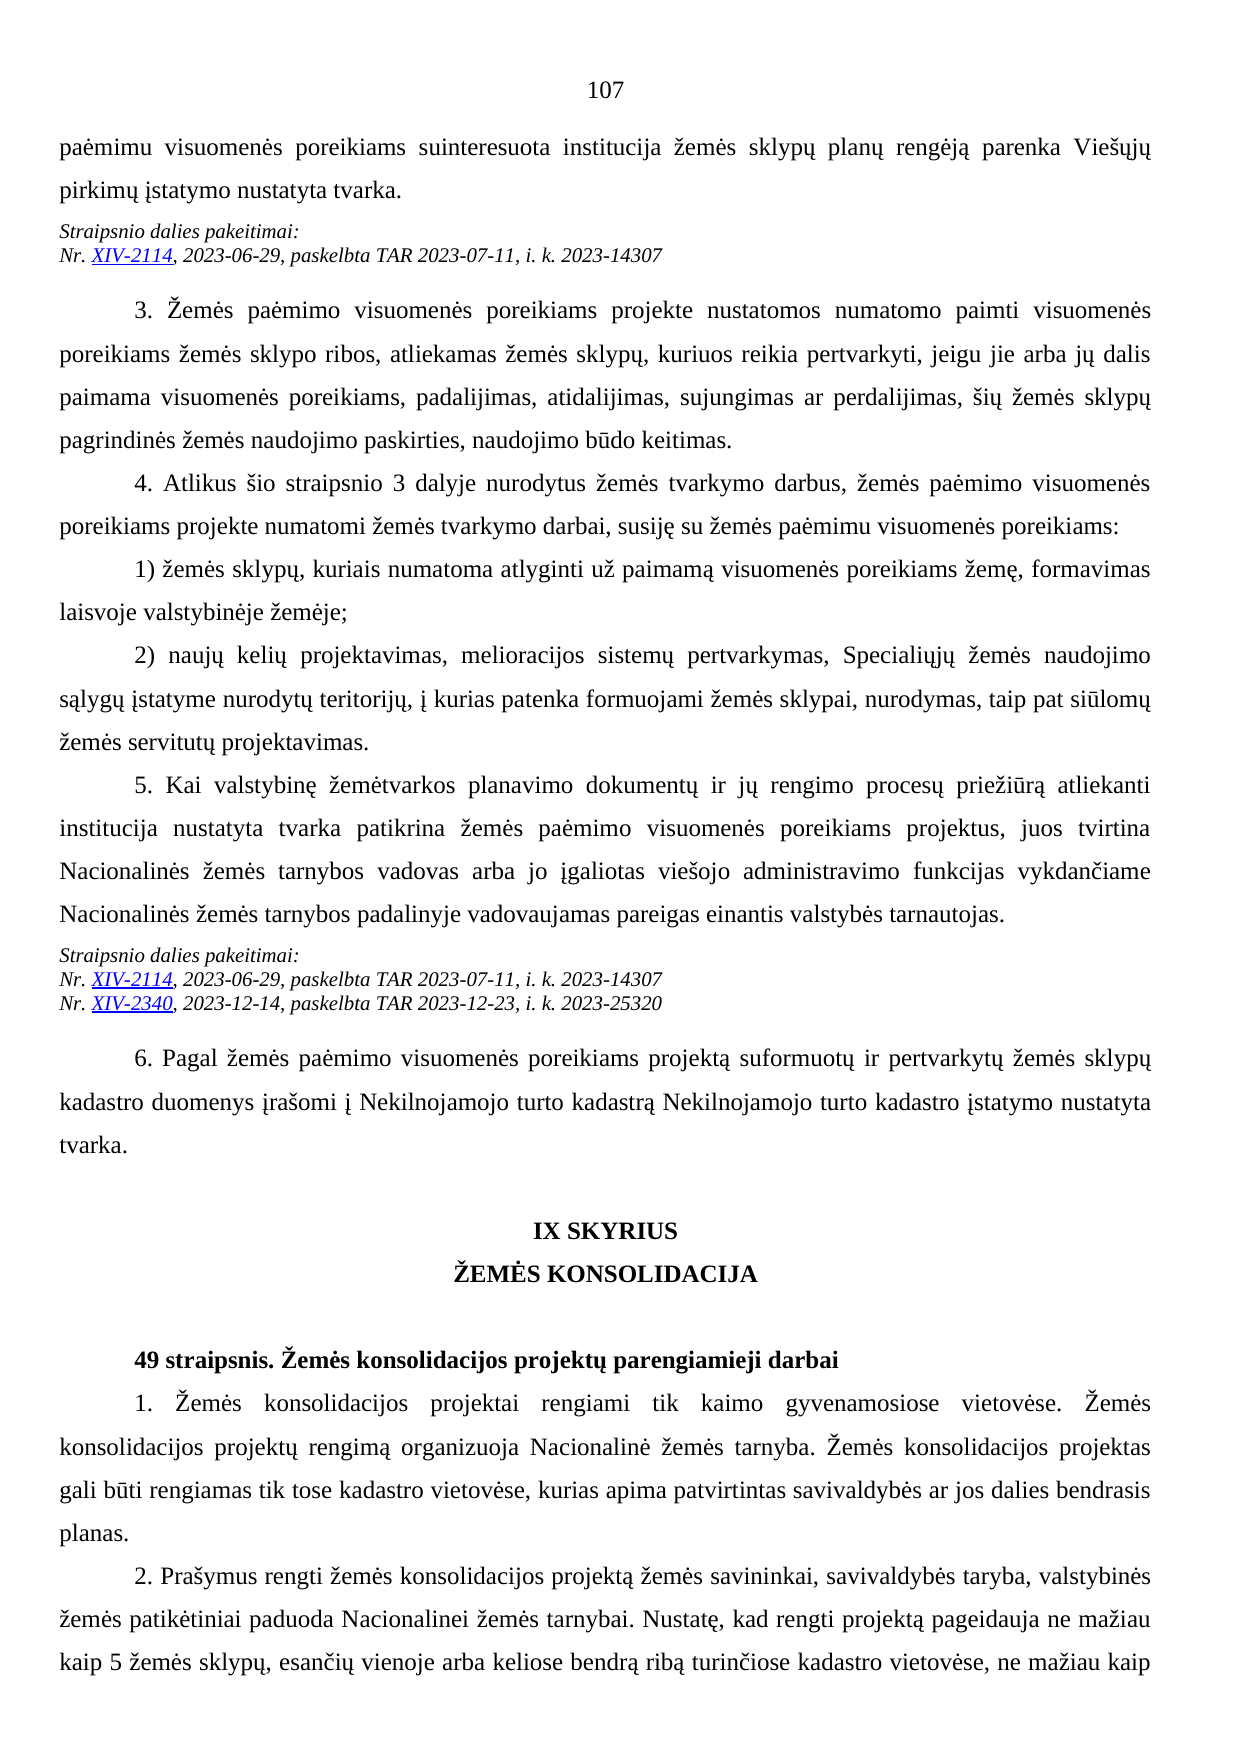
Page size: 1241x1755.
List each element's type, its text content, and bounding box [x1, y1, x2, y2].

text 6. Pagal žemės paėmimo visuomenės poreikiams projektą suformuotų ir pertvarkytų žemės sklypų kadastro duomenys įrašomi į Nekilnojamojo turto kadastrą Nekilnojamojo turto kadastro įstatymo nustatyta tvarka. [59, 1043, 1152, 1158]
text paėmimu visuomenės poreikiams suinteresuota institucija žemės sklypų planų rengėją parenka Viešųjų pirkimų įstatymo nustatyta tvarka. [59, 132, 1152, 204]
text 1) žemės sklypų, kuriais numatoma atlyginti už paimamą visuomenės poreikiams žemę, formavimas laisvoje valstybinėje žemėje; [59, 554, 1152, 626]
text 4. Atlikus šio straipsnio 3 dalyje nurodytus žemės tvarkymo darbus, žemės paėmimo visuomenės poreikiams projekte numatomi žemės tvarkymo darbai, susiję su žemės paėmimu visuomenės poreikiams: [59, 468, 1152, 540]
text Nr. XIV-2114, 2023-06-29, paskelbta TAR 2023-07-11, i. k. 2023-14307 [59, 243, 1152, 267]
text 2) naujų kelių projektavimas, melioracijos sistemų pertvarkymas, Specialiųjų žemės naudojimo sąlygų įstatyme nurodytų teritorijų, į kurias patenka formuojami žemės sklypai, nurodymas, taip pat siūlomų žemės servitutų projektavimas. [59, 641, 1152, 756]
text IX skyrius [59, 1216, 1152, 1245]
text Straipsnio dalies pakeitimai: [59, 219, 1152, 243]
text 1. Žemės konsolidacijos projektai rengiami tik kaimo gyvenamosiose vietovėse. Žemės konsolidacijos projektų rengimą organizuoja Nacionalinė žemės tarnyba. Žemės konsolidacijos projektas gali būti rengiamas tik tose kadastro vietovėse, kurias apima patvirtintas savivaldybės ar jos dalies bendrasis planas. [59, 1388, 1152, 1547]
text Straipsnio dalies pakeitimai: [59, 942, 1152, 967]
text 5. Kai valstybinę žemėtvarkos planavimo dokumentų ir jų rengimo procesų priežiūrą atliekanti institucija nustatyta tvarka patikrina žemės paėmimo visuomenės poreikiams projektus, juos tvirtina Nacionalinės žemės tarnybos vadovas arba jo įgaliotas viešojo administravimo funkcijas vykdančiame Nacionalinės žemės tarnybos padalinyje vadovaujamas pareigas einantis valstybės tarnautojas. [59, 770, 1152, 928]
text 2. Prašymus rengti žemės konsolidacijos projektą žemės savininkai, savivaldybės taryba, valstybinės žemės patikėtiniai paduoda Nacionalinei žemės tarnybai. Nustatę, kad rengti projektą pageidauja ne mažiau kaip 5 žemės sklypų, esančių vienoje arba keliose bendrą ribą turinčiose kadastro vietovėse, ne mažiau kaip [59, 1561, 1152, 1676]
text Nr. XIV-2114, 2023-06-29, paskelbta TAR 2023-07-11, i. k. 2023-14307 [59, 967, 1152, 991]
text Žemės konsolidacija [59, 1259, 1152, 1288]
text 3. Žemės paėmimo visuomenės poreikiams projekte nustatomos numatomo paimti visuomenės poreikiams žemės sklypo ribos, atliekamas žemės sklypų, kuriuos reikia pertvarkyti, jeigu jie arba jų dalis paimama visuomenės poreikiams, padalijimas, atidalijimas, sujungimas ar perdalijimas, šių žemės sklypų pagrindinės žemės naudojimo paskirties, naudojimo būdo keitimas. [59, 296, 1152, 454]
text Nr. XIV-2340, 2023-12-14, paskelbta TAR 2023-12-23, i. k. 2023-25320 [59, 991, 1152, 1015]
text 49 straipsnis. Žemės konsolidacijos projektų parengiamieji darbai [59, 1345, 1152, 1374]
